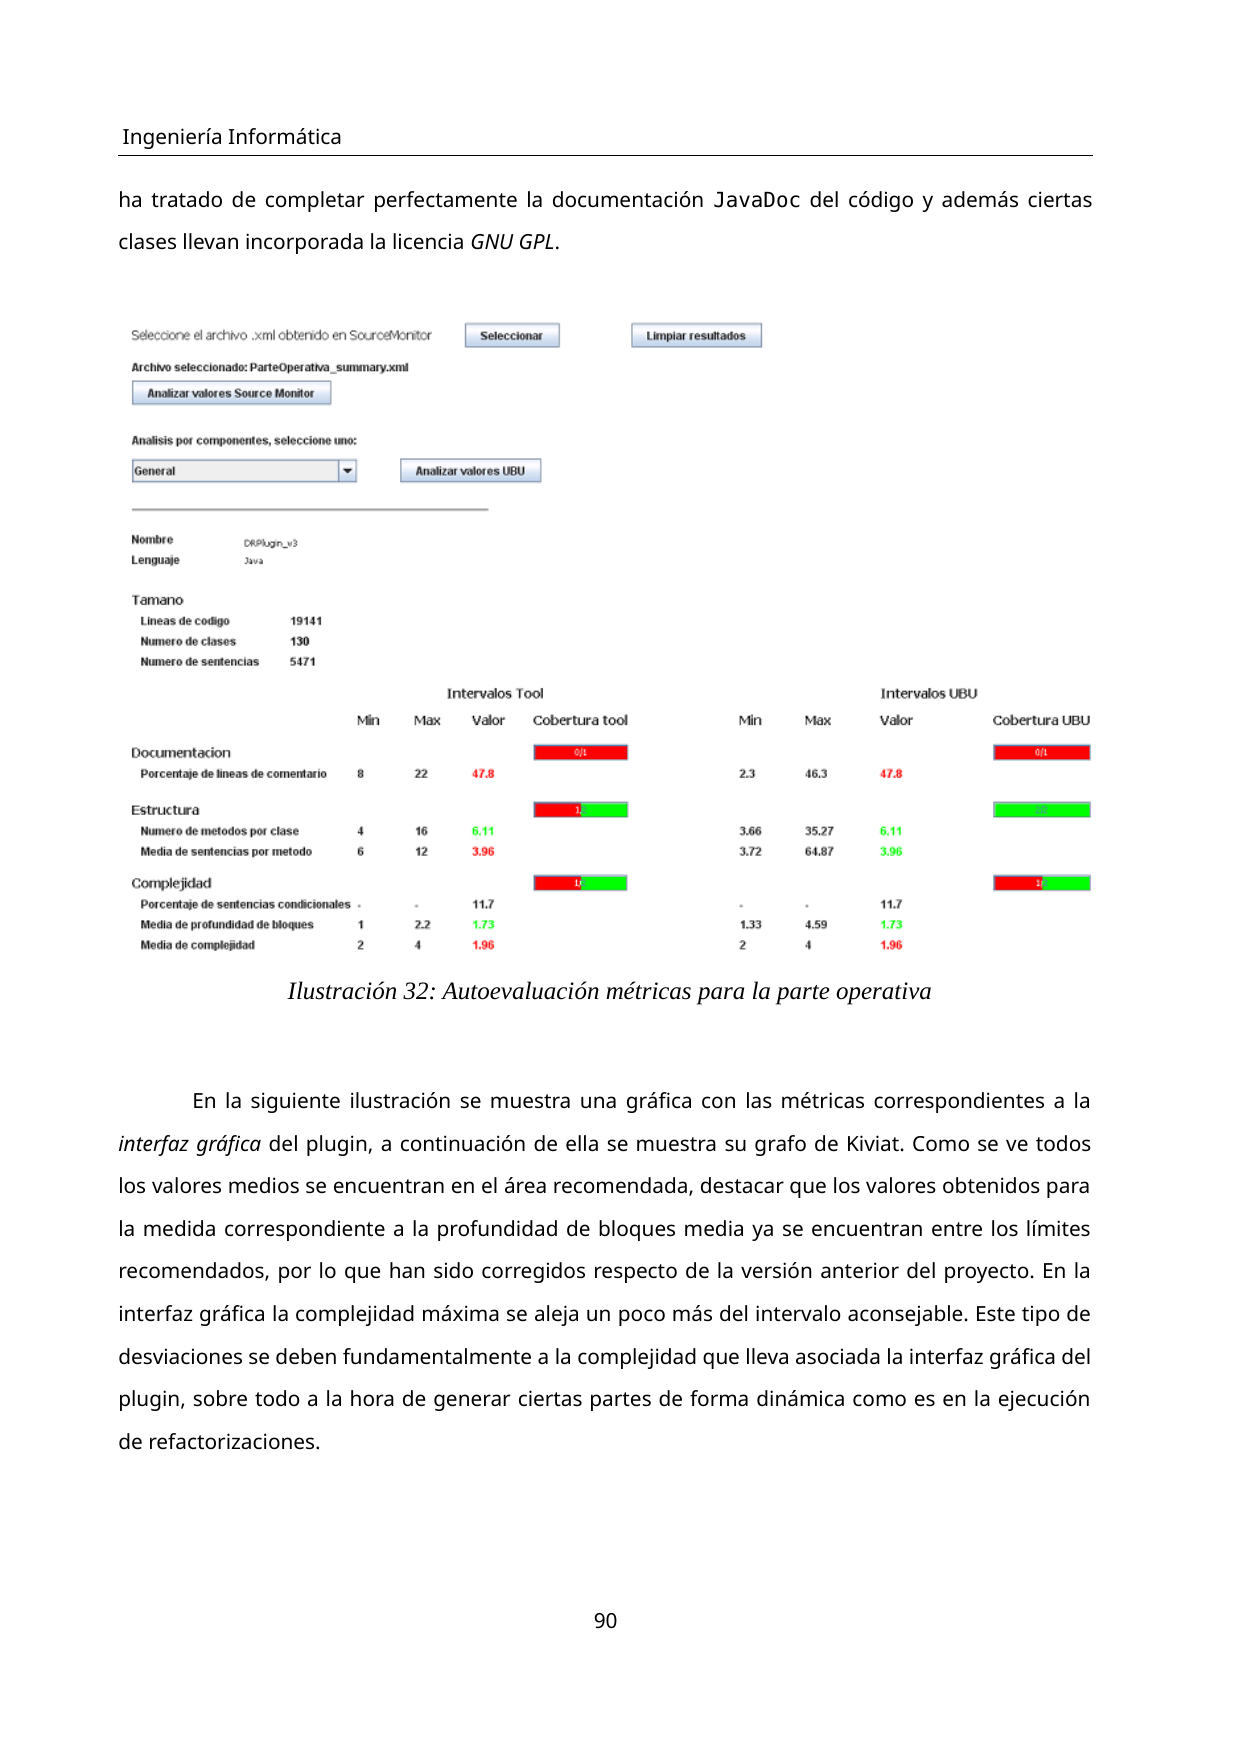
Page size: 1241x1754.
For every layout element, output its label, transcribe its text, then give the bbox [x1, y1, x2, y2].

picture [123, 316, 1099, 976]
text En la siguiente ilustración se muestra una gráfica con las métricas correspondientes a la interfaz gráfica del plugin, a continuación de ella se muestra su grafo de Kiviat. Como se ve todos los valores medios se encuentran en el área recomendada, destacar que los valores obtenidos para la medida correspondiente a la profundidad de bloques media ya se encuentran entre los límites recomendados, por lo que han sido corregidos respecto de la versión anterior del proyecto. En la interfaz gráfica la complejidad máxima se aleja un poco más del intervalo aconsejable. Este tipo de desviaciones se deben fundamentalmente a la complejidad que lleva asociada la interfaz gráfica del plugin, sobre todo a la hora de generar ciertas partes de forma dinámica como es en la ejecución de refactorizaciones. [118, 1086, 1093, 1456]
text Ilustración 32: Autoevaluación métricas para la parte operativa [123, 976, 1098, 1004]
text ha tratado de completar perfectamente la documentación JavaDoc del código y además ciertas clases llevan incorporada la licencia GNU GPL. [118, 185, 1093, 256]
